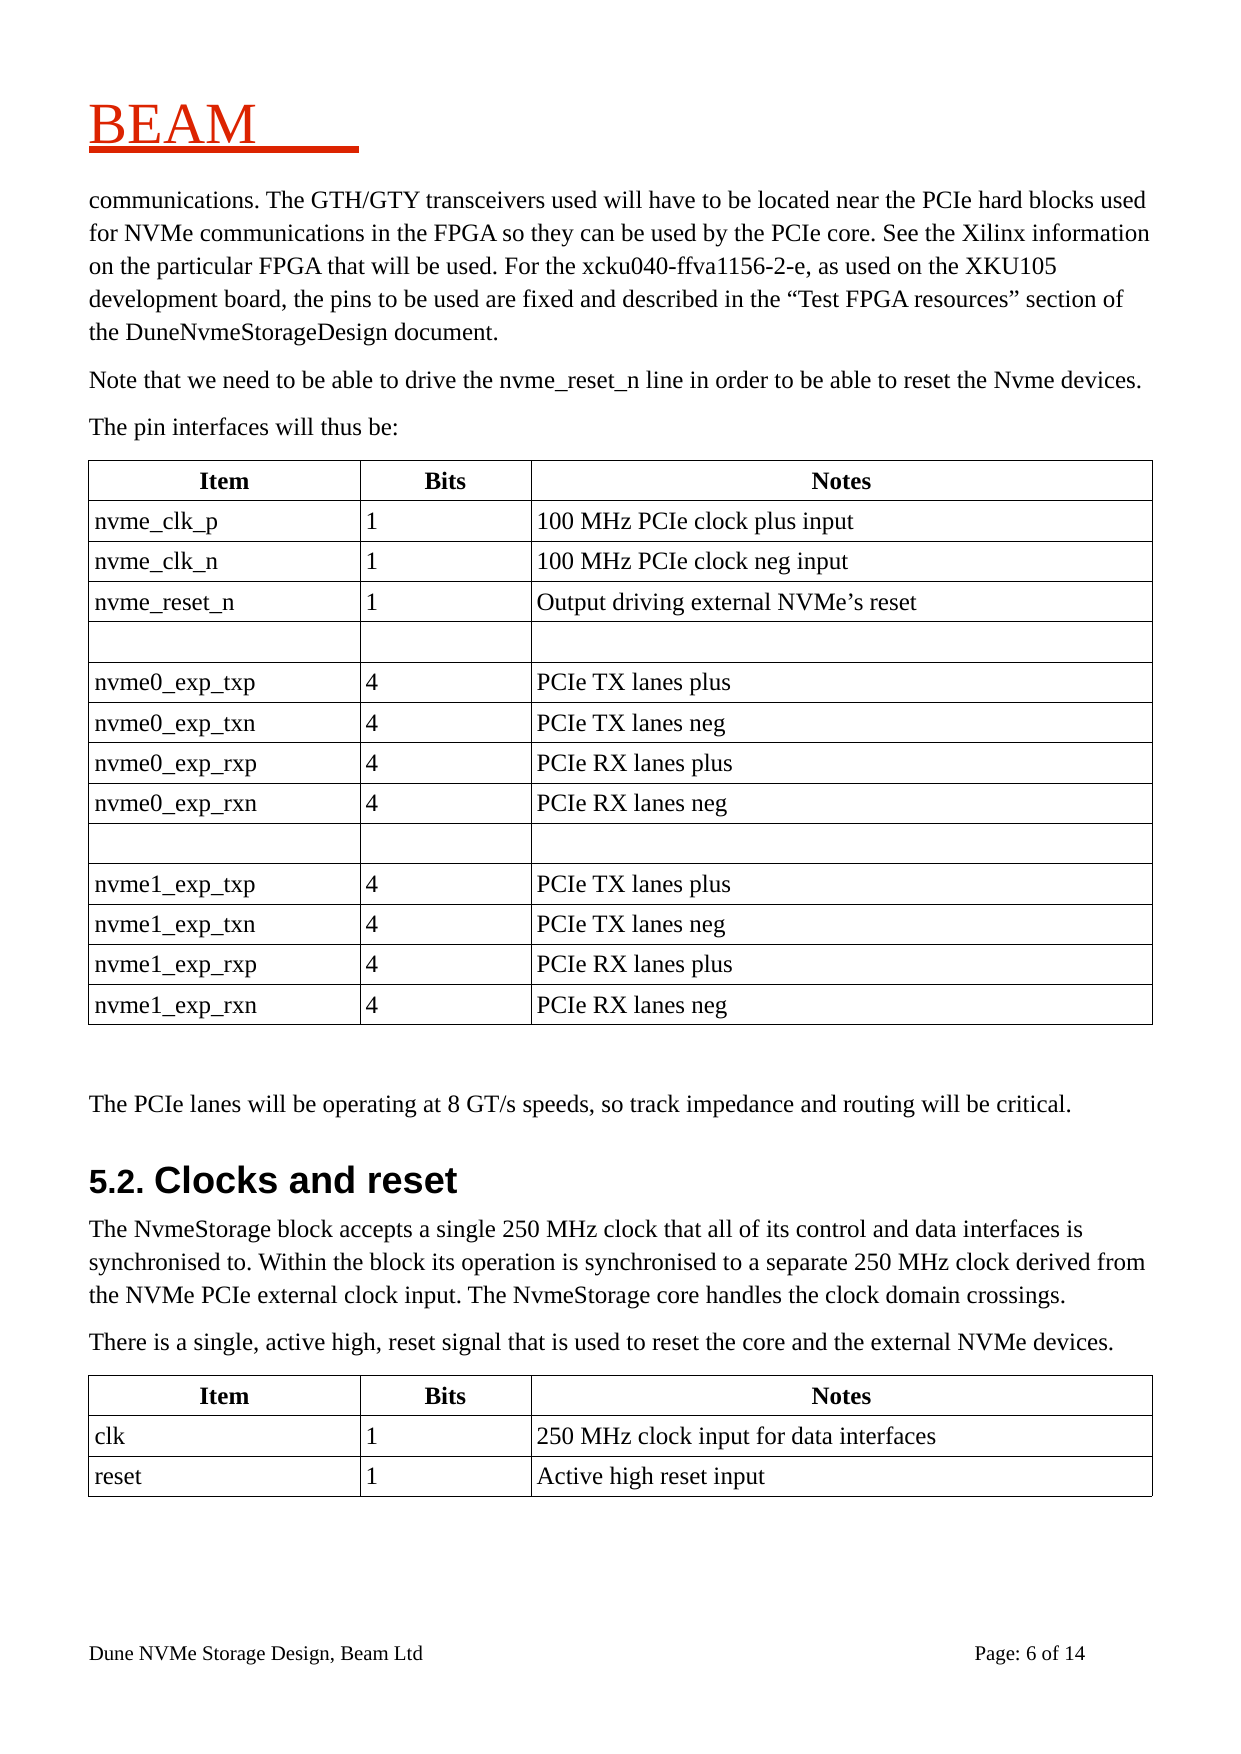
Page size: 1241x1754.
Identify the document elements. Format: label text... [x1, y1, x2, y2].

table_cell 4 [361, 784, 531, 823]
table_cell nvme1_exp_rxp [89, 945, 360, 984]
subtitle Clocks and reset [88, 1158, 1152, 1201]
table_cell nvme0_exp_txn [89, 703, 360, 742]
table_cell 4 [361, 703, 531, 742]
table_header Notes [532, 461, 1152, 500]
text The NvmeStorage block accepts a single 250 MHz clock that all of its control and data interfaces is synchronised to. Within the block its operation is synchronised to a separate 250 MHz clock derived from the NVMe PCIe external clock input. The NvmeStorage core handles the clock domain crossings. [88, 1214, 1152, 1308]
table_cell 250 MHz clock input for data interfaces [532, 1416, 1152, 1456]
table_cell PCIe RX lanes plus [532, 945, 1152, 984]
table_cell nvme1_exp_txp [89, 864, 360, 903]
table_cell PCIe TX lanes plus [532, 663, 1152, 702]
table_cell 100 MHz PCIe clock neg input [532, 542, 1152, 581]
table_cell [361, 824, 531, 863]
table_header Notes [532, 1376, 1152, 1415]
table_cell 4 [361, 743, 531, 782]
table_cell nvme_reset_n [89, 582, 360, 621]
table_cell 4 [361, 985, 531, 1024]
table_cell nvme_clk_p [89, 501, 360, 541]
table_cell nvme0_exp_rxn [89, 784, 360, 823]
table_cell nvme_clk_n [89, 542, 360, 581]
text There is a single, active high, reset signal that is used to reset the core and the external NVMe devices. [88, 1327, 1152, 1356]
text Note that we need to be able to drive the nvme_reset_n line in order to be able to reset the Nvme devices. [88, 365, 1152, 393]
table_cell PCIe RX lanes neg [532, 985, 1152, 1024]
table_cell nvme1_exp_rxn [89, 985, 360, 1024]
table_cell clk [89, 1416, 360, 1456]
table_cell 4 [361, 864, 531, 903]
table_cell [361, 622, 531, 662]
table_cell 1 [361, 1457, 531, 1496]
table_cell 1 [361, 582, 531, 621]
table_header Item [89, 1376, 360, 1415]
table_cell [532, 622, 1152, 662]
table_header Bits [361, 461, 531, 500]
table_cell PCIe RX lanes neg [532, 784, 1152, 823]
table_cell 4 [361, 945, 531, 984]
text The PCIe lanes will be operating at 8 GT/s speeds, so track impedance and routing will be critical. [88, 1089, 1152, 1118]
table_cell [89, 622, 360, 662]
table_cell nvme0_exp_txp [89, 663, 360, 702]
table_cell PCIe TX lanes neg [532, 703, 1152, 742]
table_cell PCIe TX lanes neg [532, 905, 1152, 944]
table_cell 4 [361, 905, 531, 944]
table_cell 1 [361, 542, 531, 581]
table_header Item [89, 461, 360, 500]
table_cell nvme0_exp_rxp [89, 743, 360, 782]
table_header Bits [361, 1376, 531, 1415]
table_cell Output driving external NVMe’s reset [532, 582, 1152, 621]
table_cell [89, 824, 360, 863]
table_cell nvme1_exp_txn [89, 905, 360, 944]
table_cell PCIe TX lanes plus [532, 864, 1152, 903]
table_cell reset [89, 1457, 360, 1496]
table_cell 1 [361, 1416, 531, 1456]
table_cell 100 MHz PCIe clock plus input [532, 501, 1152, 541]
text communications. The GTH/GTY transceivers used will have to be located near the PCIe hard blocks used for NVMe communications in the FPGA so they can be used by the PCIe core. See the Xilinx information on the particular FPGA that will be used. For the xcku040-ffva1156-2-e, as used on the XKU105 development board, the pins to be used are fixed and described in the “Test FPGA resources” section of the DuneNvmeStorageDesign document. [88, 185, 1152, 346]
table_cell 1 [361, 501, 531, 541]
table_cell PCIe RX lanes plus [532, 743, 1152, 782]
table_cell 4 [361, 663, 531, 702]
table_cell [532, 824, 1152, 863]
table_cell Active high reset input [532, 1457, 1152, 1496]
text The pin interfaces will thus be: [88, 412, 1152, 441]
